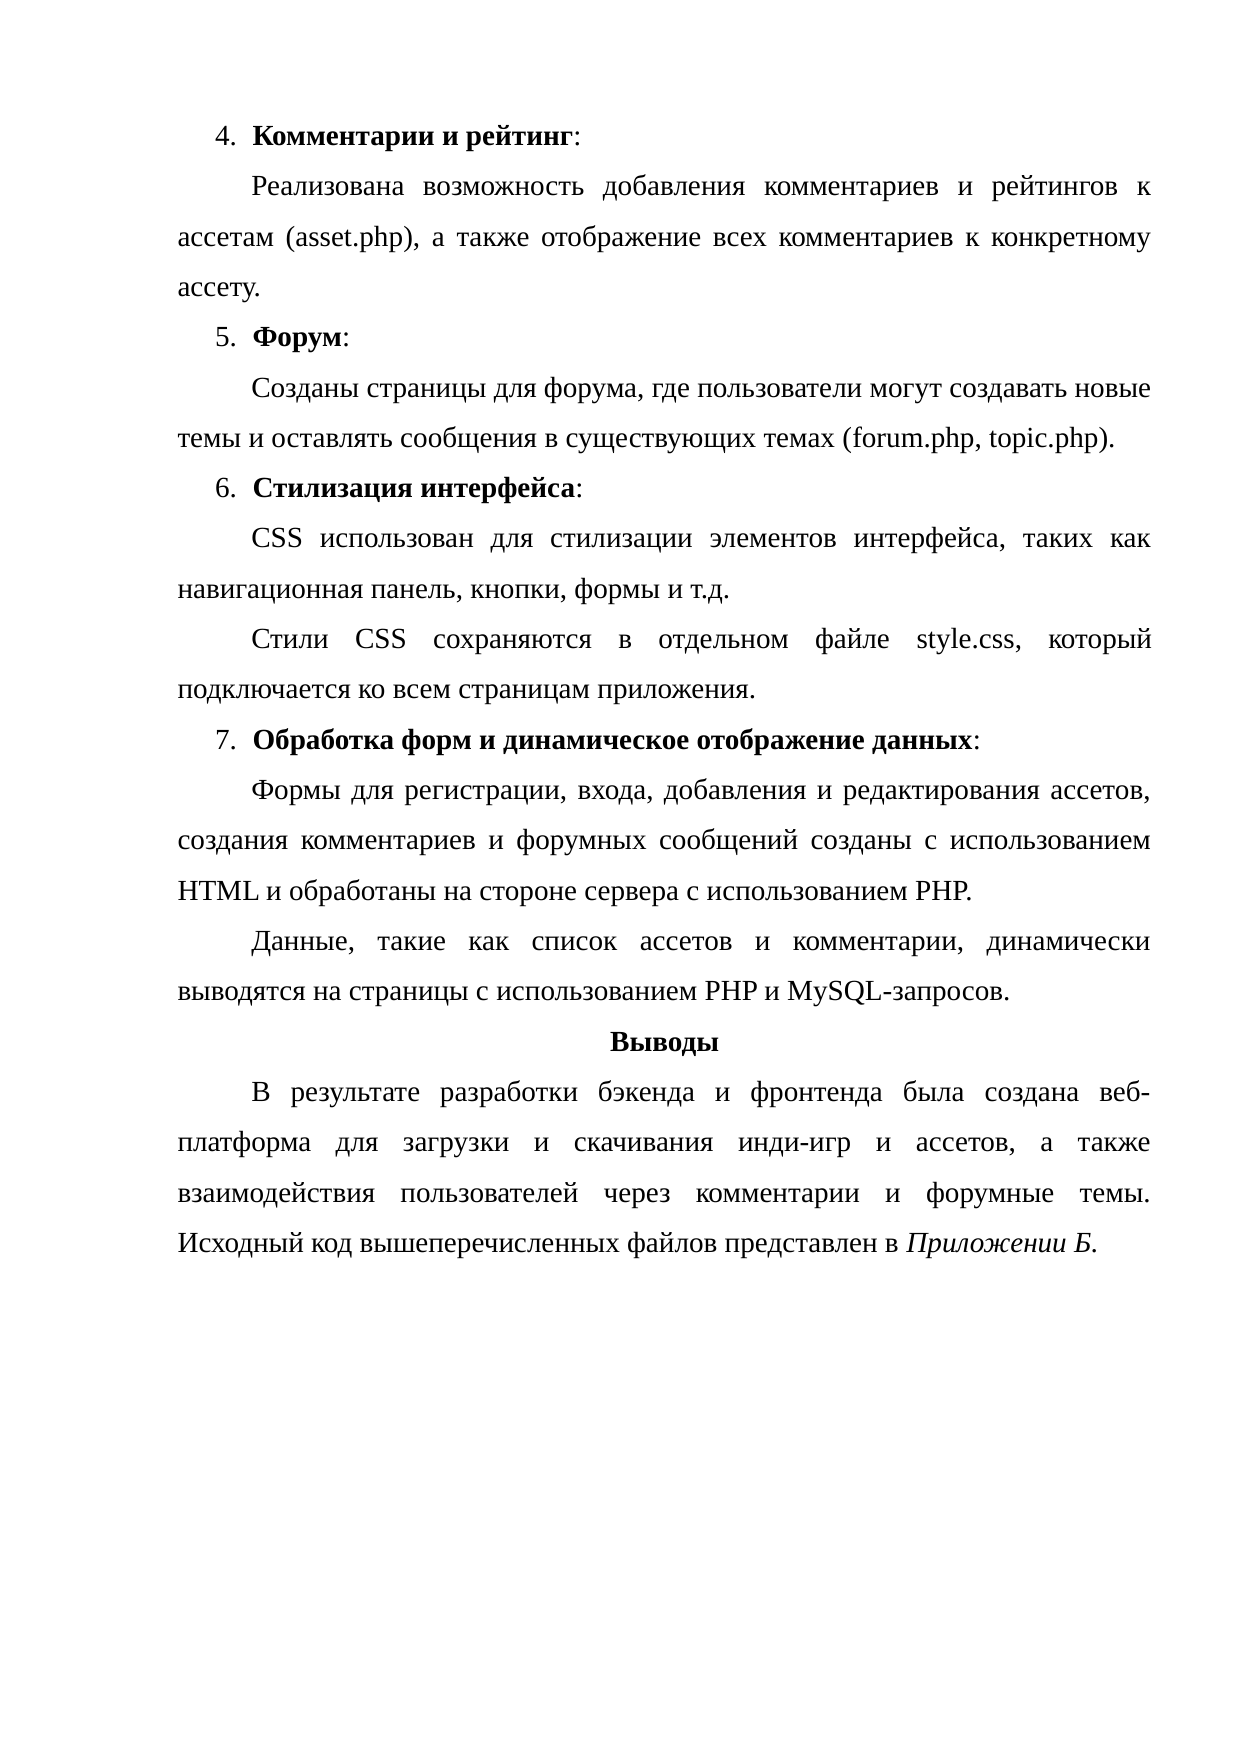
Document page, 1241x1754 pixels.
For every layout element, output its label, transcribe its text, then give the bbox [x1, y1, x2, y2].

text Реализована возможность добавления комментариев и рейтингов к ассетам (asset.php), а также отображение всех комментариев к конкретному ассету. [177, 168, 1152, 303]
text Созданы страницы для форума, где пользователи могут создавать новые темы и оставлять сообщения в существующих темах (forum.php, topic.php). [177, 370, 1152, 453]
subtitle Выводы [177, 1024, 1152, 1057]
text Данные, такие как список ассетов и комментарии, динамически выводятся на страницы с использованием PHP и MySQL-запросов. [177, 923, 1152, 1007]
list Стилизация интерфейса: [215, 470, 1152, 504]
text Стили CSS сохраняются в отдельном файле style.css, который подключается ко всем страницам приложения. [177, 621, 1152, 705]
text Формы для регистрации, входа, добавления и редактирования ассетов, создания комментариев и форумных сообщений созданы с использованием HTML и обработаны на стороне сервера с использованием PHP. [177, 772, 1152, 906]
list Обработка форм и динамическое отображение данных: [215, 722, 1152, 755]
list Форум: [215, 319, 1152, 353]
list Комментарии и рейтинг: [215, 118, 1152, 152]
text CSS использован для стилизации элементов интерфейса, таких как навигационная панель, кнопки, формы и т.д. [177, 521, 1152, 604]
text В результате разработки бэкенда и фронтенда была создана веб-платформа для загрузки и скачивания инди-игр и ассетов, а также взаимодействия пользователей через комментарии и форумные темы. Исходный код вышеперечисленных файлов представлен в Приложении Б. [177, 1074, 1152, 1258]
